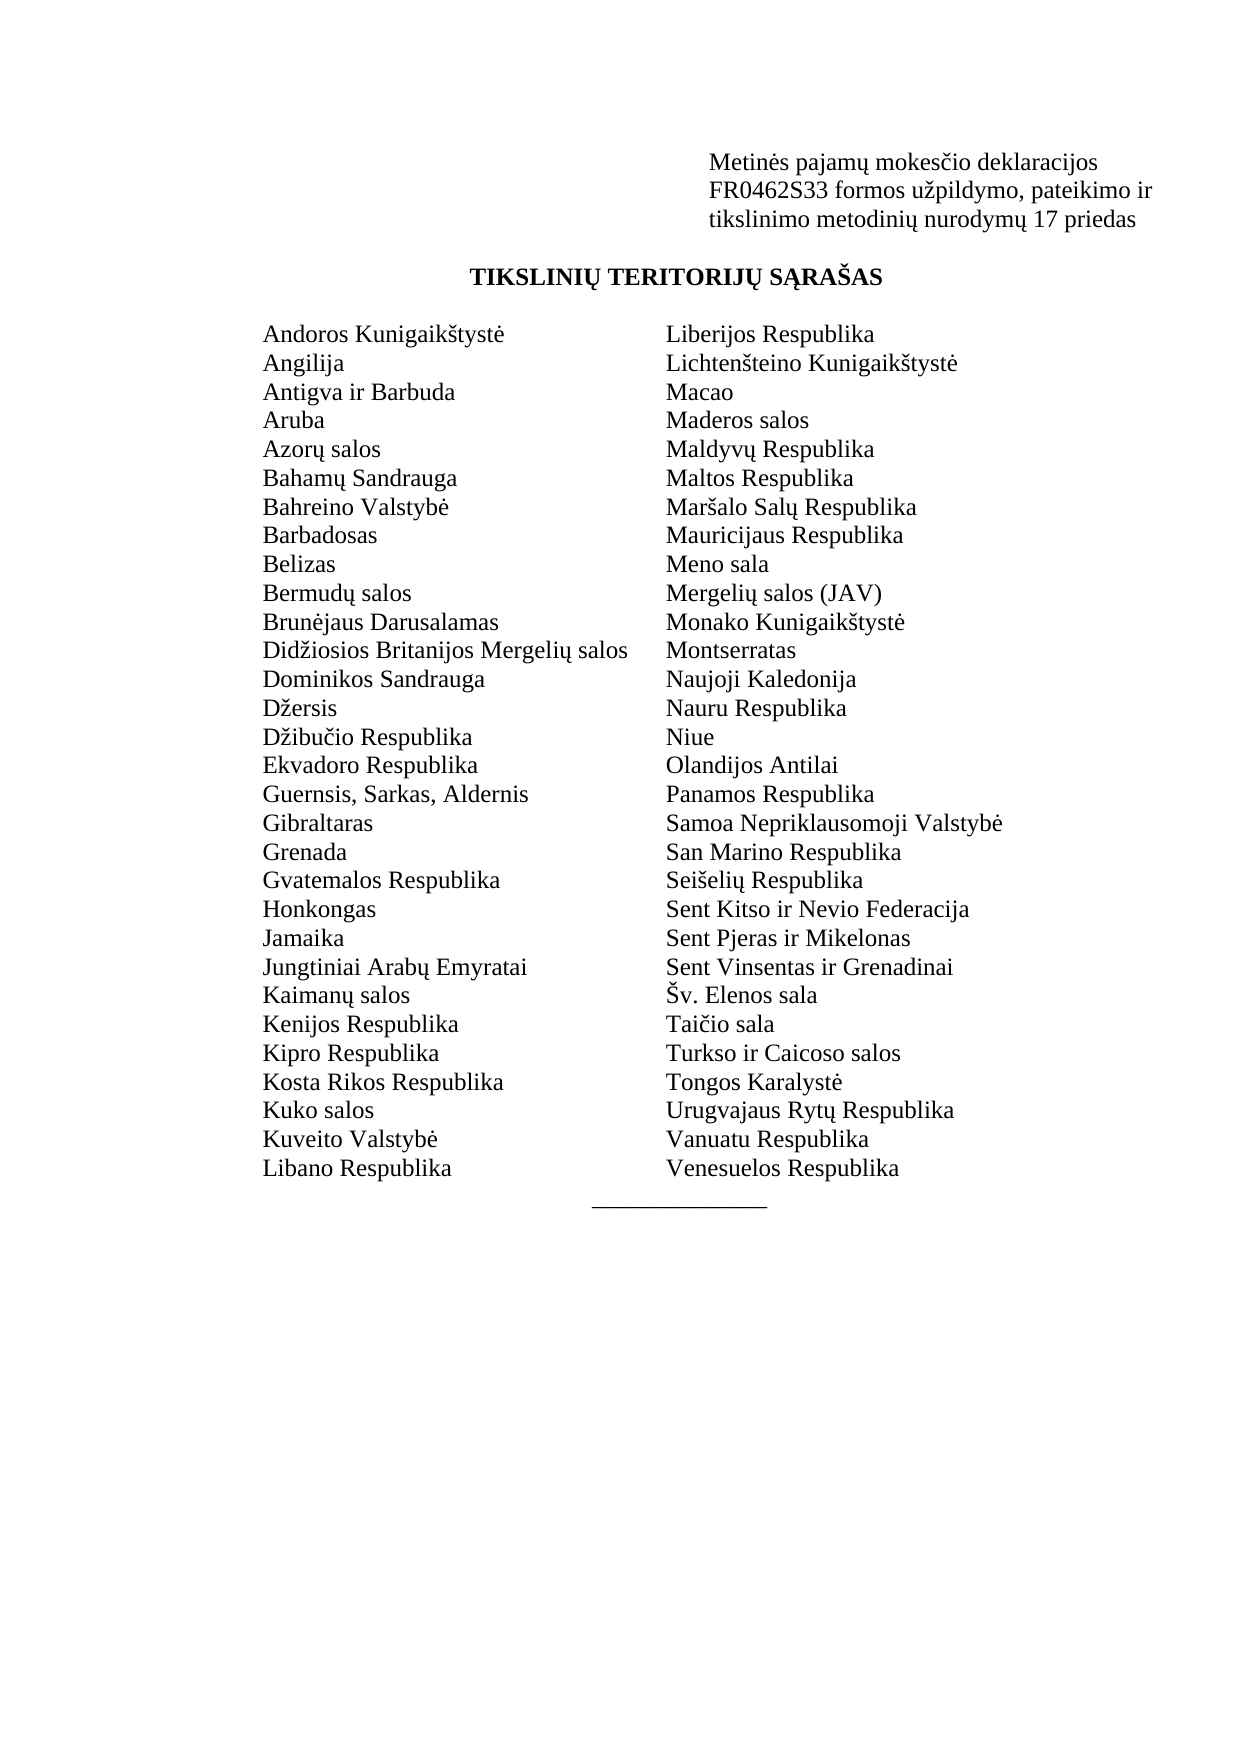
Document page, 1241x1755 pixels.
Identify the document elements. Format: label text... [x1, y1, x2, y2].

table_header Andoros Kunigaikštystė Angilija Antigva ir Barbuda Aruba Azorų salos Bahamų Sandrauga Bahreino Valstybė Barbadosas Belizas Bermudų salos Brunėjaus Darusalamas Didžiosios Britanijos Mergelių salos Dominikos Sandrauga Džersis Džibučio Respublika Ekvadoro Respublika Guernsis, Sarkas, Aldernis Gibraltaras Grenada Gvatemalos Respublika Honkongas Jamaika Jungtiniai Arabų Emyratai Kaimanų salos Kenijos Respublika Kipro Respublika Kosta Rikos Respublika Kuko salos Kuveito Valstybė Libano Respublika [177, 319, 654, 1182]
text ______________ [177, 1182, 1182, 1211]
text FR0462S33 formos užpildymo, pateikimo ir [177, 176, 1182, 204]
text TIKSLINIŲ TERITORIJŲ SĄRAŠAS [177, 262, 1182, 291]
text tikslinimo metodinių nurodymų 17 priedas [177, 204, 1182, 233]
table_header Liberijos Respublika Lichtenšteino Kunigaikštystė Macao Maderos salos Maldyvų Respublika Maltos Respublika Maršalo Salų Respublika Mauricijaus Respublika Meno sala Mergelių salos (JAV) Monako Kunigaikštystė Montserratas Naujoji Kaledonija Nauru Respublika Niue Olandijos Antilai Panamos Respublika Samoa Nepriklausomoji Valstybė San Marino Respublika Seišelių Respublika Sent Kitso ir Nevio Federacija Sent Pjeras ir Mikelonas Sent Vinsentas ir Grenadinai Šv. Elenos sala Taičio sala Turkso ir Caicoso salos Tongos Karalystė Urugvajaus Rytų Respublika Vanuatu Respublika Venesuelos Respublika [654, 319, 1181, 1182]
text Metinės pajamų mokesčio deklaracijos [177, 147, 1182, 176]
